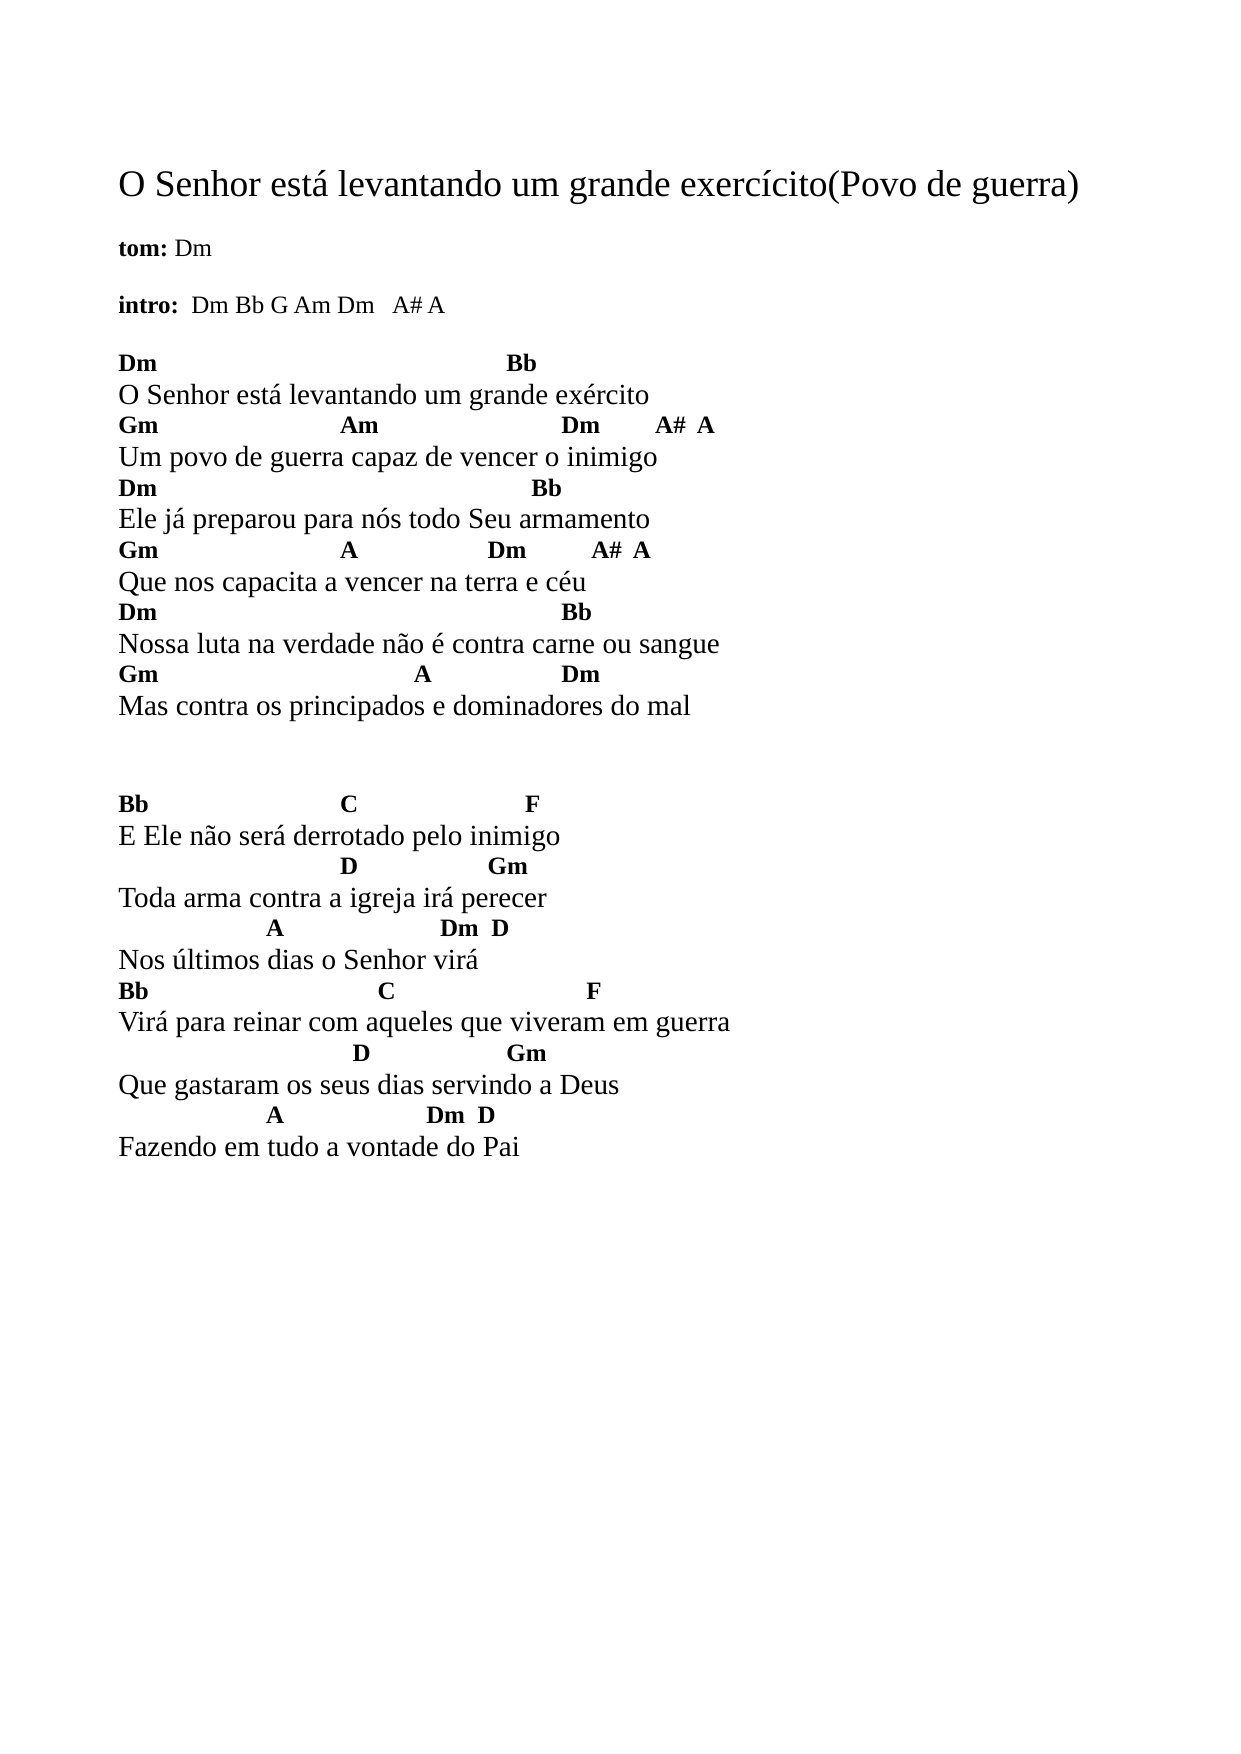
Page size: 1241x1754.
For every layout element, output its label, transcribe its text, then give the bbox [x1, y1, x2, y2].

text Dm Bb [118, 597, 1122, 626]
text Gm Am Dm A# A [118, 410, 1122, 439]
text Bb C F [118, 789, 1122, 818]
text Mas contra os principados e dominadores do mal [118, 688, 1122, 722]
text A Dm D [118, 913, 1122, 942]
text D Gm [118, 1038, 1122, 1067]
text Que nos capacita a vencer na terra e céu [118, 564, 1122, 597]
text Nos últimos dias o Senhor virá [118, 942, 1122, 976]
text A Dm D [118, 1100, 1122, 1129]
text Ele já preparou para nós todo Seu armamento [118, 501, 1122, 535]
text Gm A Dm A# A [118, 535, 1122, 564]
text Que gastaram os seus dias servindo a Deus [118, 1067, 1122, 1100]
text Fazendo em tudo a vontade do Pai [118, 1129, 1122, 1163]
text O Senhor está levantando um grande exercícito(Povo de guerra) [118, 161, 1122, 204]
text O Senhor está levantando um grande exército [118, 377, 1122, 410]
text E Ele não será derrotado pelo inimigo [118, 818, 1122, 851]
text Dm Bb [118, 473, 1122, 501]
text Dm Bb [118, 348, 1122, 377]
text Bb C F [118, 976, 1122, 1004]
text Um povo de guerra capaz de vencer o inimigo [118, 439, 1122, 473]
text Nossa luta na verdade não é contra carne ou sangue [118, 626, 1122, 659]
text intro: Dm Bb G Am Dm A# A [118, 291, 1122, 319]
text Gm A Dm [118, 659, 1122, 688]
text tom: Dm [118, 233, 1122, 262]
text D Gm [118, 851, 1122, 880]
text Virá para reinar com aqueles que viveram em guerra [118, 1004, 1122, 1038]
text Toda arma contra a igreja irá perecer [118, 880, 1122, 913]
